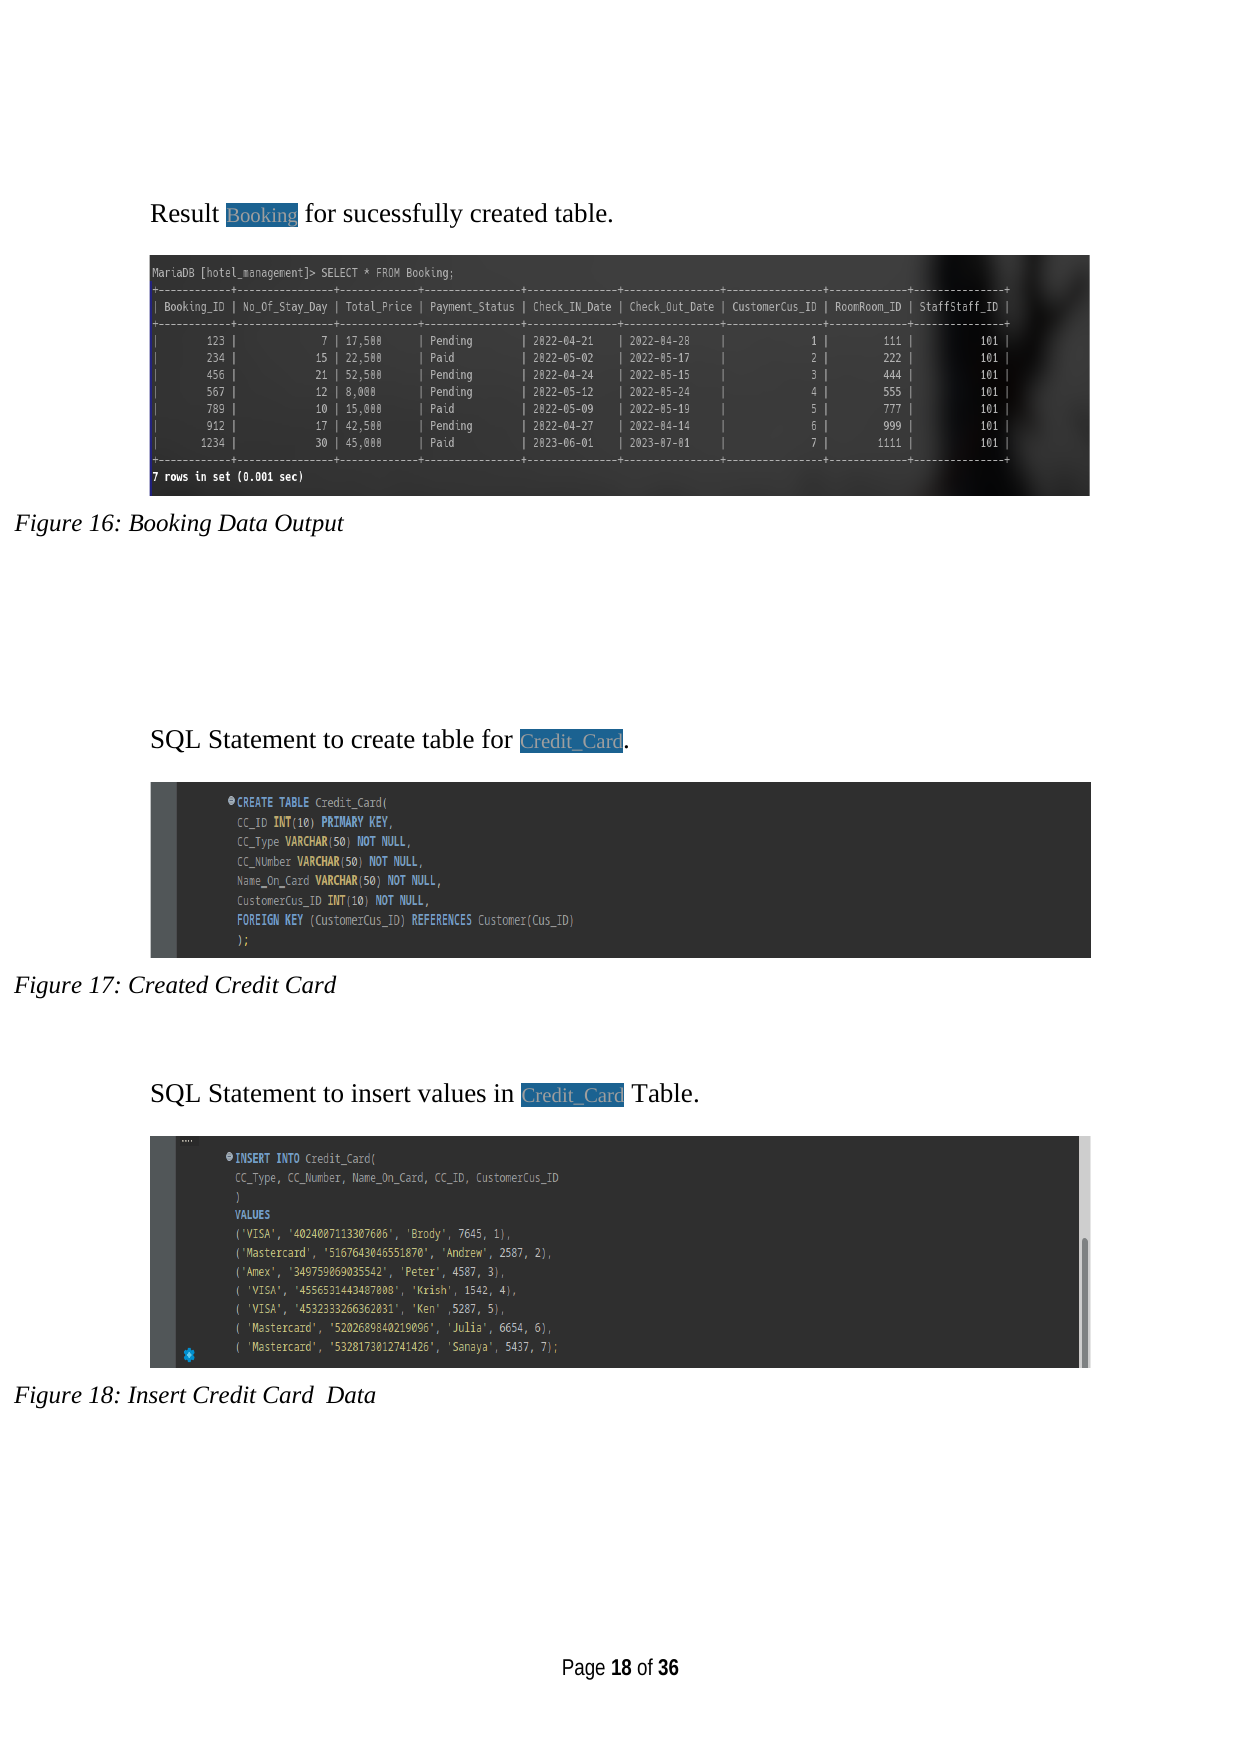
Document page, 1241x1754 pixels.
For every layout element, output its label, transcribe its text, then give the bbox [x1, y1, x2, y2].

text Result Booking for sucessfully created table. [150, 197, 1090, 228]
picture [150, 782, 1091, 958]
text SQL Statement to create table for Credit_Card. [150, 723, 1090, 754]
picture [149, 255, 1090, 496]
picture [150, 1136, 1091, 1368]
text Figure 18: Insert Credit Card Data [14, 1368, 1226, 1409]
text Figure 16: Booking Data Output [14, 496, 1225, 537]
text Figure 17: Created Credit Card [14, 958, 1228, 999]
text SQL Statement to insert values in Credit_Card Table. [150, 1077, 1090, 1108]
